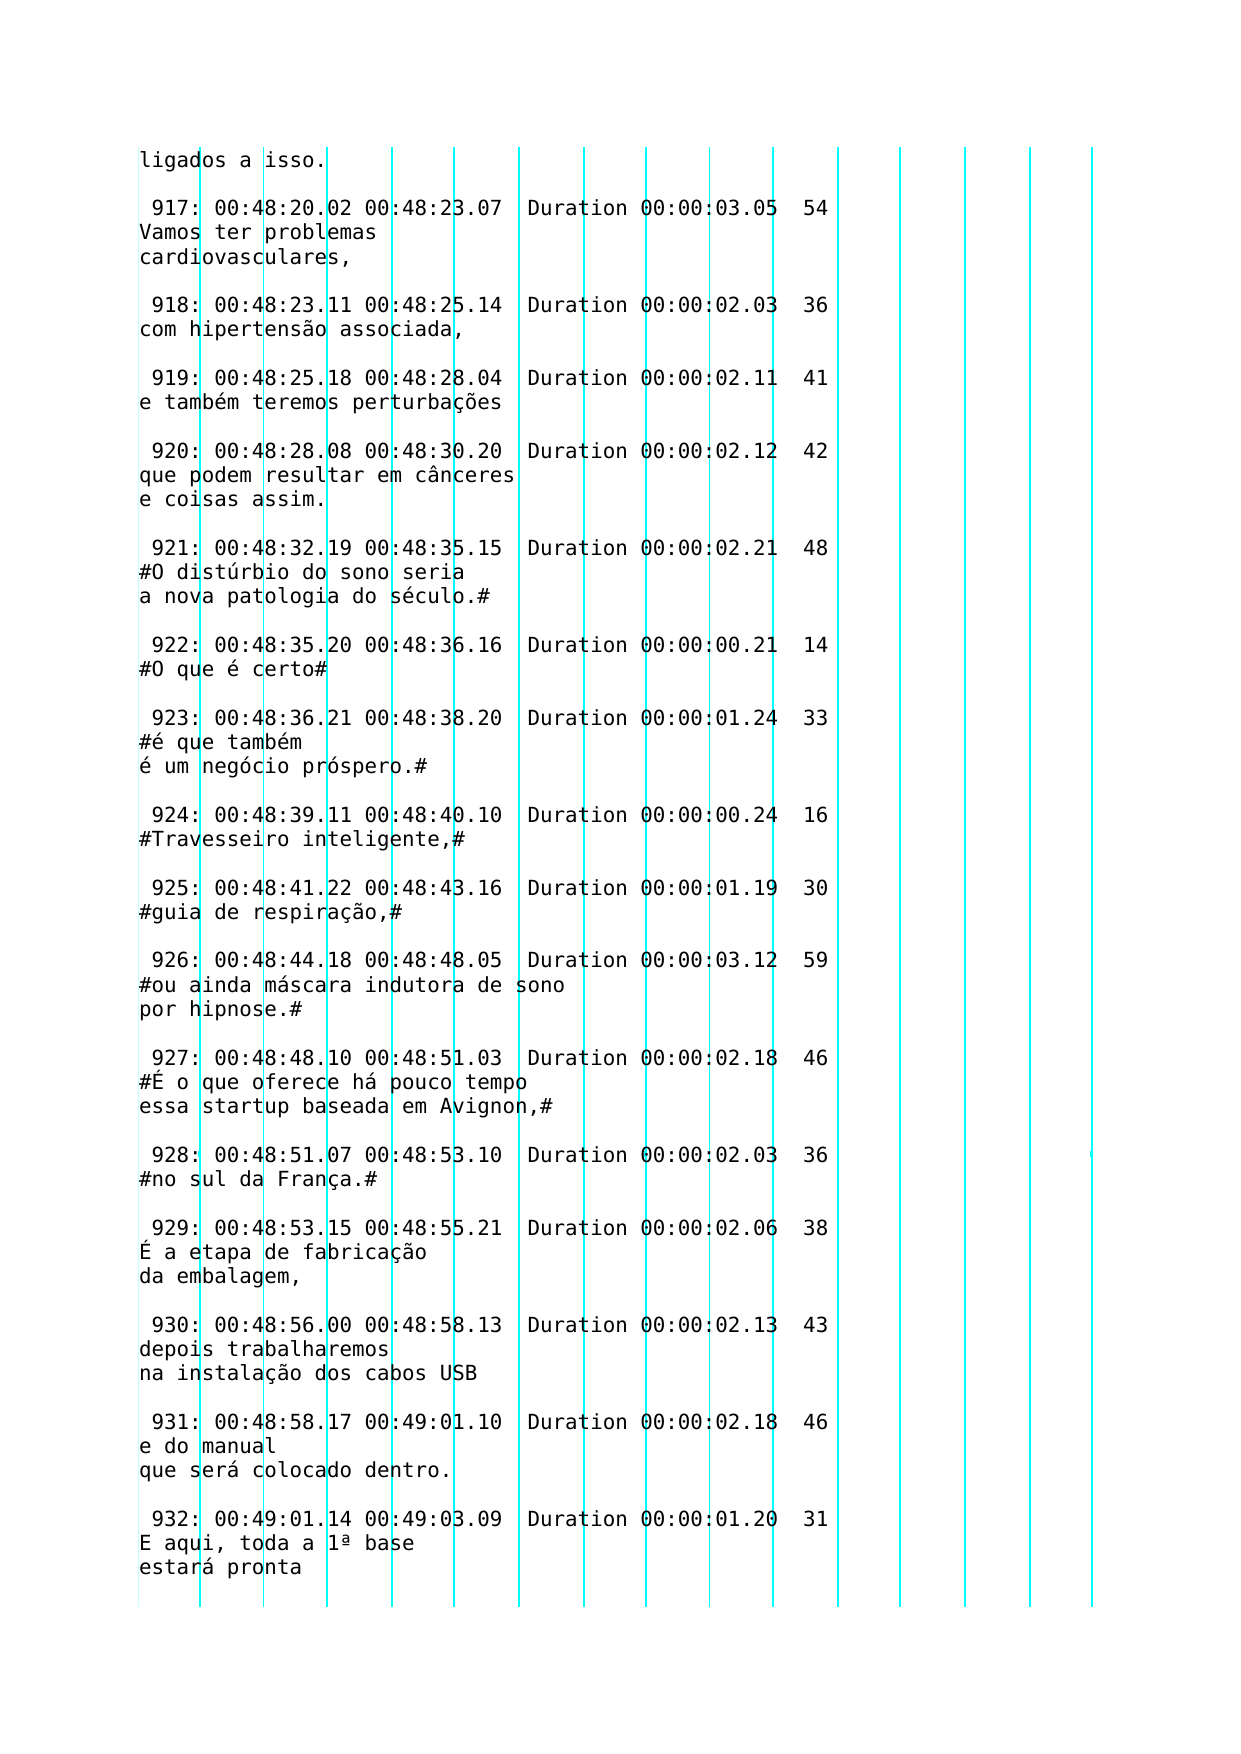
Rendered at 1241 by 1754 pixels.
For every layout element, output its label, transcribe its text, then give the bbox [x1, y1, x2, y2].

text na instalação dos cabos USB [139, 1361, 1101, 1385]
text #Travesseiro inteligente,# [139, 827, 1101, 851]
text é um negócio próspero.# [139, 754, 1101, 779]
text 930: 00:48:56.00 00:48:58.13 Duration 00:00:02.13 43 [139, 1313, 1101, 1337]
text 917: 00:48:20.02 00:48:23.07 Duration 00:00:03.05 54 [139, 196, 1101, 220]
text por hipnose.# [139, 997, 1101, 1021]
text 932: 00:49:01.14 00:49:03.09 Duration 00:00:01.20 31 [139, 1507, 1101, 1531]
text 920: 00:48:28.08 00:48:30.20 Duration 00:00:02.12 42 [139, 439, 1101, 463]
text Vamos ter problemas [139, 220, 1101, 245]
text #É o que oferece há pouco tempo [139, 1070, 1101, 1094]
text #guia de respiração,# [139, 900, 1101, 924]
text a nova patologia do século.# [139, 584, 1101, 609]
text 921: 00:48:32.19 00:48:35.15 Duration 00:00:02.21 48 [139, 536, 1101, 560]
text e também teremos perturbações [139, 390, 1101, 414]
text 929: 00:48:53.15 00:48:55.21 Duration 00:00:02.06 38 [139, 1216, 1101, 1240]
text 918: 00:48:23.11 00:48:25.14 Duration 00:00:02.03 36 [139, 293, 1101, 317]
text 922: 00:48:35.20 00:48:36.16 Duration 00:00:00.21 14 [139, 633, 1101, 657]
text 927: 00:48:48.10 00:48:51.03 Duration 00:00:02.18 46 [139, 1046, 1101, 1070]
picture [138, 147, 1102, 1607]
text depois trabalharemos [139, 1337, 1101, 1361]
text 928: 00:48:51.07 00:48:53.10 Duration 00:00:02.03 36 [139, 1143, 1101, 1167]
text É a etapa de fabricação [139, 1240, 1101, 1264]
text 923: 00:48:36.21 00:48:38.20 Duration 00:00:01.24 33 [139, 706, 1101, 730]
text #no sul da França.# [139, 1167, 1101, 1191]
text 919: 00:48:25.18 00:48:28.04 Duration 00:00:02.11 41 [139, 366, 1101, 390]
text 924: 00:48:39.11 00:48:40.10 Duration 00:00:00.24 16 [139, 803, 1101, 827]
text que será colocado dentro. [139, 1458, 1101, 1482]
text que podem resultar em cânceres [139, 463, 1101, 487]
text #é que também [139, 730, 1101, 754]
text com hipertensão associada, [139, 317, 1101, 342]
text e do manual [139, 1434, 1101, 1458]
text 925: 00:48:41.22 00:48:43.16 Duration 00:00:01.19 30 [139, 876, 1101, 900]
text da embalagem, [139, 1264, 1101, 1288]
text e coisas assim. [139, 487, 1101, 512]
text ligados a isso. [139, 148, 1101, 172]
text cardiovasculares, [139, 245, 1101, 269]
text #O que é certo# [139, 657, 1101, 682]
text 931: 00:48:58.17 00:49:01.10 Duration 00:00:02.18 46 [139, 1410, 1101, 1434]
text #ou ainda máscara indutora de sono [139, 973, 1101, 997]
text essa startup baseada em Avignon,# [139, 1094, 1101, 1118]
text #O distúrbio do sono seria [139, 560, 1101, 584]
text 926: 00:48:44.18 00:48:48.05 Duration 00:00:03.12 59 [139, 948, 1101, 973]
text E aqui, toda a 1ª base [139, 1531, 1101, 1555]
text estará pronta [139, 1555, 1101, 1579]
